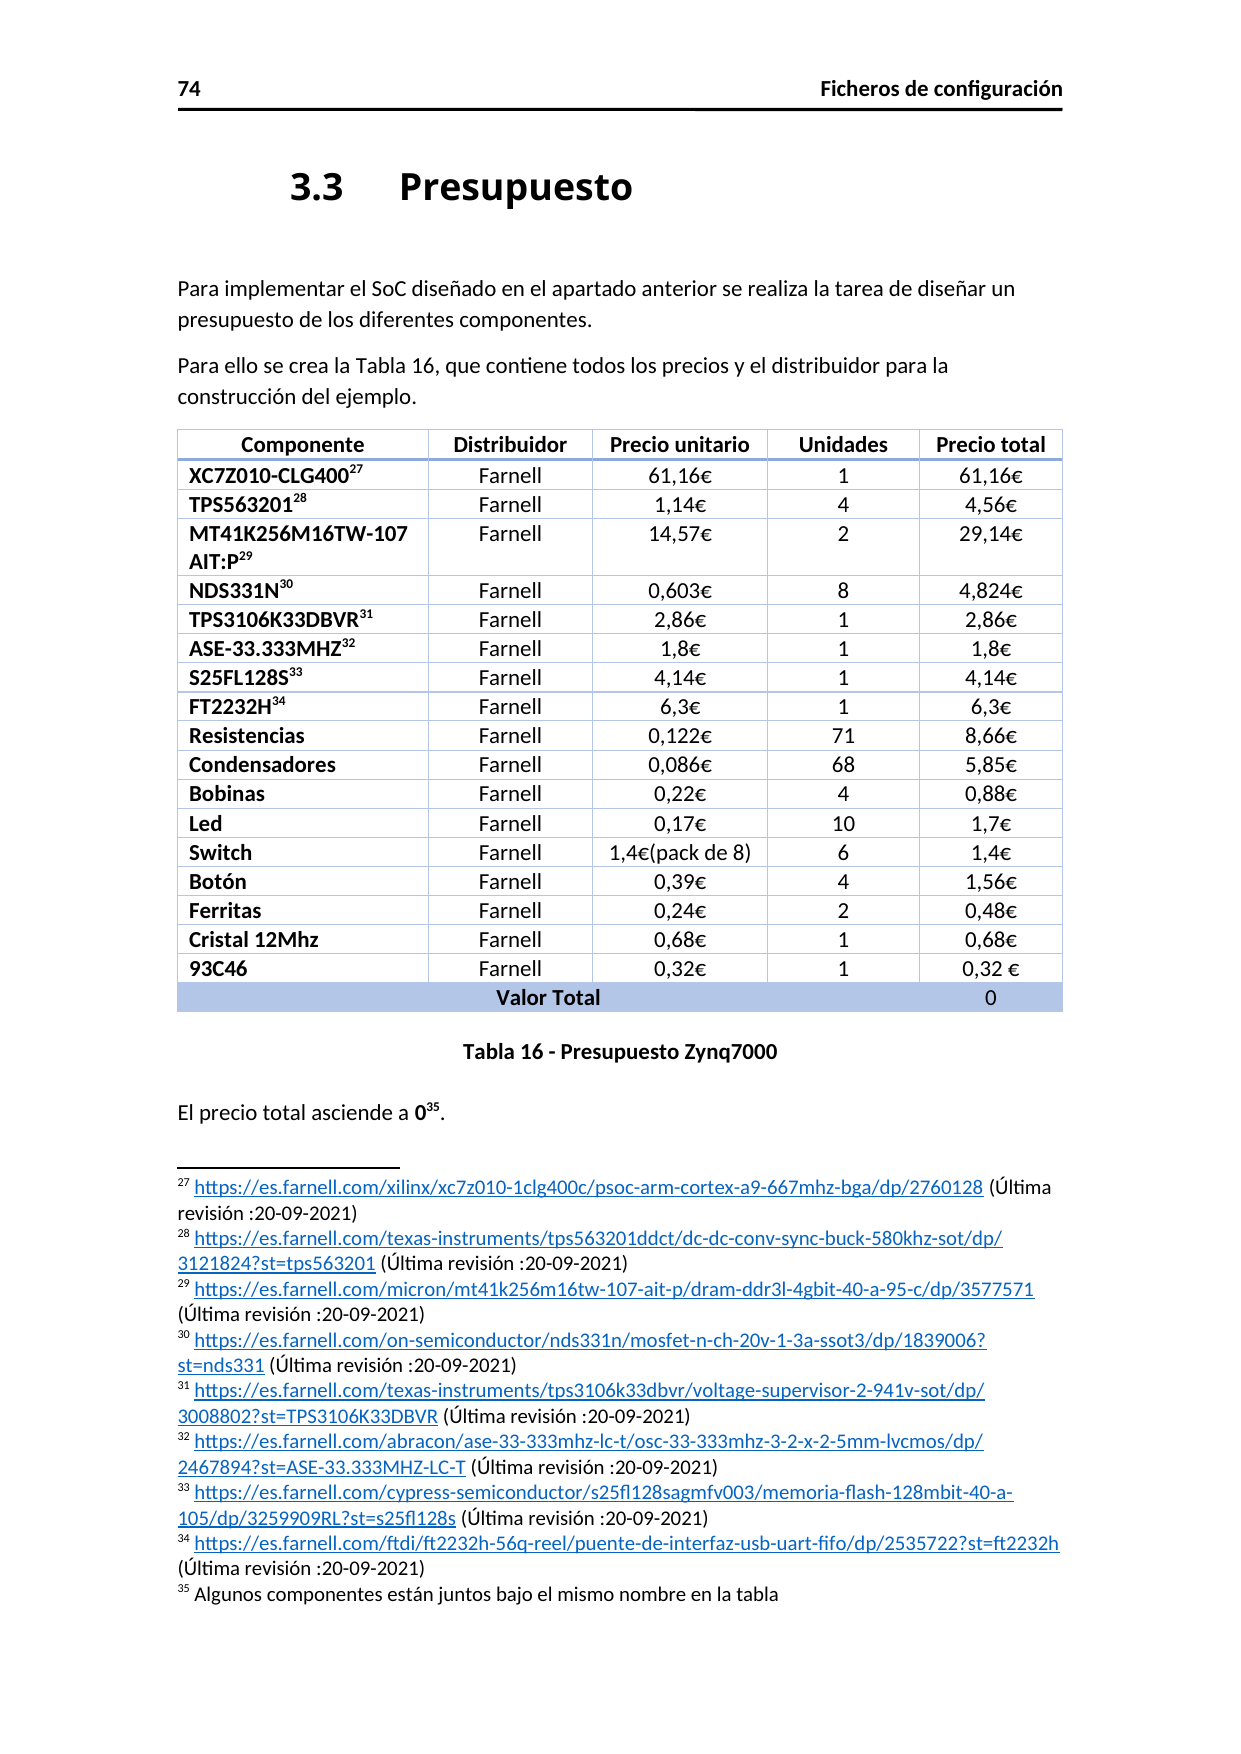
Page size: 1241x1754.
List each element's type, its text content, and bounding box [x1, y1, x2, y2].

table_cell 0,086€ [593, 751, 767, 778]
table_cell Farnell [429, 461, 592, 489]
table_cell Farnell [429, 954, 592, 982]
table_cell 6,3€ [920, 693, 1062, 720]
table_header Unidades [768, 430, 919, 458]
table_cell Farnell [429, 605, 592, 633]
table_cell 68 [768, 751, 919, 778]
text Algunos componentes están juntos bajo el mismo nombre en la tabla [177, 1581, 1063, 1606]
table_cell 0,32 € [920, 954, 1062, 982]
text Para implementar el SoC diseñado en el apartado anterior se realiza la tarea de diseñar un presupuesto de los diferentes componentes. [177, 274, 1063, 333]
table_cell 1,8€ [920, 634, 1062, 662]
table_cell 5,85€ [920, 751, 1062, 778]
table_cell 1 [768, 954, 919, 982]
table_cell ASE-33.333MHZ [178, 634, 428, 662]
table_cell 0,603€ [593, 576, 767, 604]
table_cell 0,122€ [593, 721, 767, 749]
table_cell 8 [768, 576, 919, 604]
table_cell Farnell [429, 867, 592, 895]
table_cell 0 [920, 983, 1062, 1011]
table_cell 61,16€ [920, 461, 1062, 489]
table_cell Farnell [429, 693, 592, 720]
table_cell 2 [768, 896, 919, 924]
table_cell Botón [178, 867, 428, 895]
table_cell 0,17€ [593, 809, 767, 837]
table_cell 1 [768, 693, 919, 720]
table_cell 0,32€ [593, 954, 767, 982]
subtitle 3.3 Presupuesto [290, 160, 1063, 211]
table_cell 1 [768, 663, 919, 691]
table_cell 0,39€ [593, 867, 767, 895]
table_cell TPS563201 [178, 490, 428, 518]
table_cell Farnell [429, 809, 592, 837]
table_cell Valor Total [178, 983, 919, 1011]
table_cell 1 [768, 461, 919, 489]
table_cell Cristal 12Mhz [178, 925, 428, 953]
table_cell 6 [768, 838, 919, 866]
table_cell Farnell [429, 490, 592, 518]
table_cell Farnell [429, 896, 592, 924]
table_cell Farnell [429, 721, 592, 749]
table_cell 1,4€(pack de 8) [593, 838, 767, 866]
table_header Precio unitario [593, 430, 767, 458]
table_cell 0,68€ [920, 925, 1062, 953]
table_cell FT2232H [178, 693, 428, 720]
table_cell Farnell [429, 663, 592, 691]
table_cell 93C46 [178, 954, 428, 982]
table_cell 0,22€ [593, 780, 767, 808]
table_cell 1,56€ [920, 867, 1062, 895]
table_header Componente [178, 430, 428, 458]
table_cell 0,88€ [920, 780, 1062, 808]
table_cell 61,16€ [593, 461, 767, 489]
table_cell 1,4€ [920, 838, 1062, 866]
table_cell 4,824€ [920, 576, 1062, 604]
table_cell 6,3€ [593, 693, 767, 720]
text Para ello se crea la Tabla 16, que contiene todos los precios y el distribuidor para la construcción del ejemplo. [177, 352, 1063, 410]
table_cell Condensadores [178, 751, 428, 778]
table_header Distribuidor [429, 430, 592, 458]
table_cell MT41K256M16TW-107 AIT:P [178, 519, 428, 575]
table_cell 4 [768, 780, 919, 808]
table_cell 1 [768, 925, 919, 953]
table_cell 14,57€ [593, 519, 767, 575]
table_cell Farnell [429, 838, 592, 866]
table_header Precio total [920, 430, 1062, 458]
table_cell Switch [178, 838, 428, 866]
table_cell Farnell [429, 519, 592, 575]
table_cell Farnell [429, 634, 592, 662]
table_cell S25FL128S [178, 663, 428, 691]
table_cell 71 [768, 721, 919, 749]
table_cell Farnell [429, 576, 592, 604]
table_cell XC7Z010-CLG400 [178, 461, 428, 489]
table_cell Farnell [429, 751, 592, 778]
table_cell 4,14€ [920, 663, 1062, 691]
table_cell 1,8€ [593, 634, 767, 662]
table_cell 1,7€ [920, 809, 1062, 837]
table_cell 4,56€ [920, 490, 1062, 518]
table_cell 2,86€ [593, 605, 767, 633]
table_cell 8,66€ [920, 721, 1062, 749]
table_cell 2 [768, 519, 919, 575]
table_cell Resistencias [178, 721, 428, 749]
text Tabla 16 - Presupuesto Zynq7000 [177, 1037, 1063, 1065]
table_cell 1 [768, 605, 919, 633]
table_cell TPS3106K33DBVR [178, 605, 428, 633]
table_cell 1 [768, 634, 919, 662]
table_cell Bobinas [178, 780, 428, 808]
table_cell Led [178, 809, 428, 837]
table_cell 0,24€ [593, 896, 767, 924]
table_cell 0,68€ [593, 925, 767, 953]
table_cell 4,14€ [593, 663, 767, 691]
table_cell 10 [768, 809, 919, 837]
table_cell 4 [768, 867, 919, 895]
table_cell 0,48€ [920, 896, 1062, 924]
table_cell 2,86€ [920, 605, 1062, 633]
table_cell Farnell [429, 925, 592, 953]
table_cell Ferritas [178, 896, 428, 924]
table_cell NDS331N [178, 576, 428, 604]
table_cell 4 [768, 490, 919, 518]
table_cell 29,14€ [920, 519, 1062, 575]
table_cell Farnell [429, 780, 592, 808]
table_cell 1,14€ [593, 490, 767, 518]
text El precio total asciende a 0. [177, 1098, 1063, 1126]
